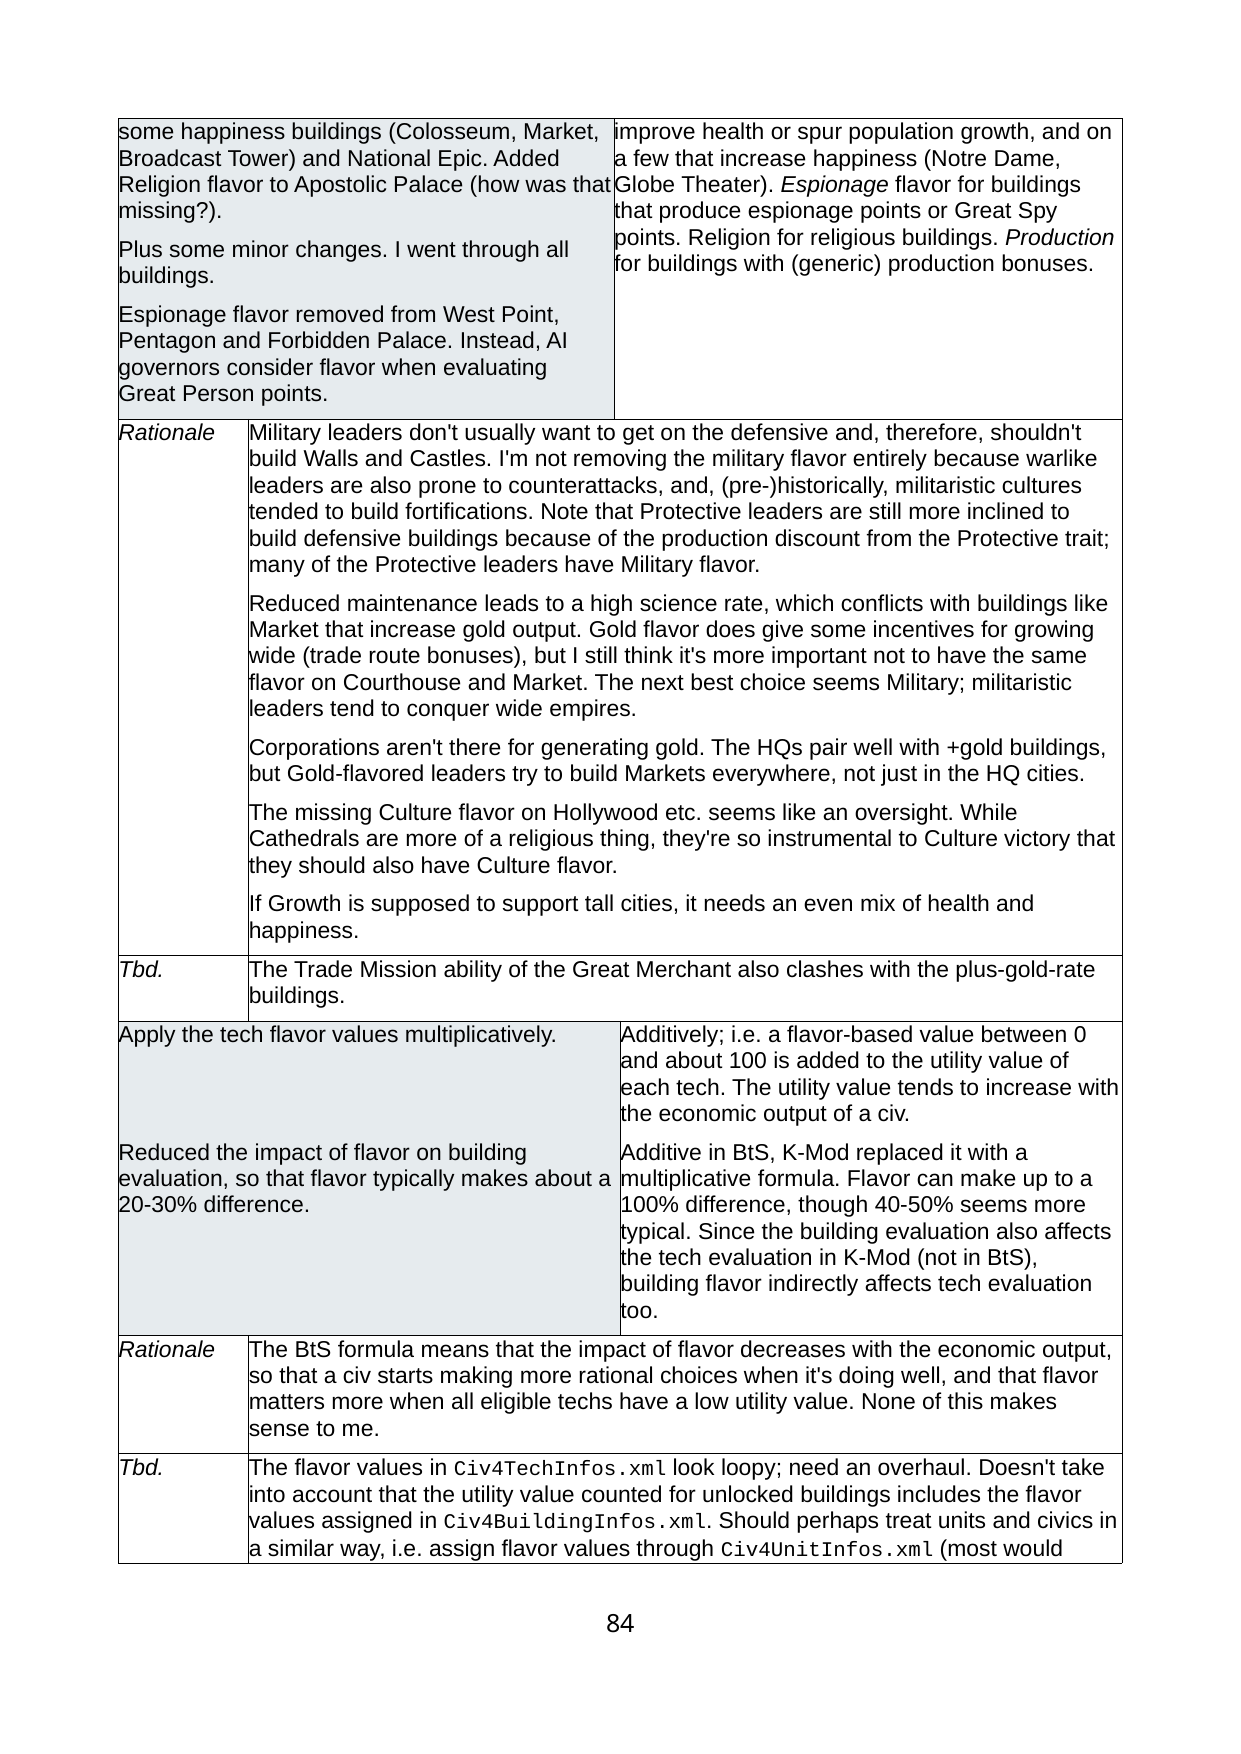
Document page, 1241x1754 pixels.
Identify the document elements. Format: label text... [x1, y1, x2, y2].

table_cell Tbd. [119, 1454, 248, 1563]
table_cell Tbd. [119, 956, 248, 1021]
table_cell some happiness buildings (Colosseum, Market, Broadcast Tower) and National Epic. Added Religion flavor to Apostolic Palace (how was that missing?). Plus some minor changes. I went through all buildings. Espionage flavor removed from West Point, Pentagon and Forbidden Palace. Instead, AI governors consider flavor when evaluating Great Person points. [119, 119, 614, 419]
table_cell The BtS formula means that the impact of flavor decreases with the economic output, so that a civ starts making more rational choices when it's doing well, and that flavor matters more when all eligible techs have a low utility value. None of this makes sense to me. [249, 1336, 1122, 1453]
table_cell The Trade Mission ability of the Great Merchant also clashes with the plus-gold-rate buildings. [249, 956, 1122, 1021]
table_cell Rationale [119, 420, 248, 955]
table_cell Rationale [119, 1336, 248, 1453]
table_cell Apply the tech flavor values multiplicatively. Reduced the impact of flavor on building evaluation, so that flavor typically makes about a 20-30% difference. [119, 1022, 620, 1335]
table_cell Additively; i.e. a flavor-based value between 0 and about 100 is added to the utility value of each tech. The utility value tends to increase with the economic output of a civ. Additive in BtS, K-Mod replaced it with a multiplicative formula. Flavor can make up to a 100% difference, though 40-50% seems more typical. Since the building evaluation also affects the tech evaluation in K-Mod (not in BtS), building flavor indirectly affects tech evaluation too. [621, 1022, 1122, 1335]
table_cell Military leaders don't usually want to get on the defensive and, therefore, shouldn't build Walls and Castles. I'm not removing the military flavor entirely because warlike leaders are also prone to counterattacks, and, (pre-)historically, militaristic cultures tended to build fortifications. Note that Protective leaders are still more inclined to build defensive buildings because of the production discount from the Protective trait; many of the Protective leaders have Military flavor. Reduced maintenance leads to a high science rate, which conflicts with buildings like Market that increase gold output. Gold flavor does give some incentives for growing wide (trade route bonuses), but I still think it's more important not to have the same flavor on Courthouse and Market. The next best choice seems Military; militaristic leaders tend to conquer wide empires. Corporations aren't there for generating gold. The HQs pair well with +gold buildings, but Gold-flavored leaders try to build Markets everywhere, not just in the HQ cities. The missing Culture flavor on Hollywood etc. seems like an oversight. While Cathedrals are more of a religious thing, they're so instrumental to Culture victory that they should also have Culture flavor. If Growth is supposed to support tall cities, it needs an even mix of health and happiness. [249, 420, 1122, 955]
table_cell improve health or spur population growth, and on a few that increase happiness (Notre Dame, Globe Theater). Espionage flavor for buildings that produce espionage points or Great Spy points. Religion for religious buildings. Production for buildings with (generic) production bonuses. [615, 119, 1122, 419]
table_cell The flavor values in Civ4TechInfos.xml look loopy; need an overhaul. Doesn't take into account that the utility value counted for unlocked buildings includes the flavor values assigned in Civ4BuildingInfos.xml. Should perhaps treat units and civics in a similar way, i.e. assign flavor values through Civ4UnitInfos.xml (most would [249, 1454, 1122, 1563]
